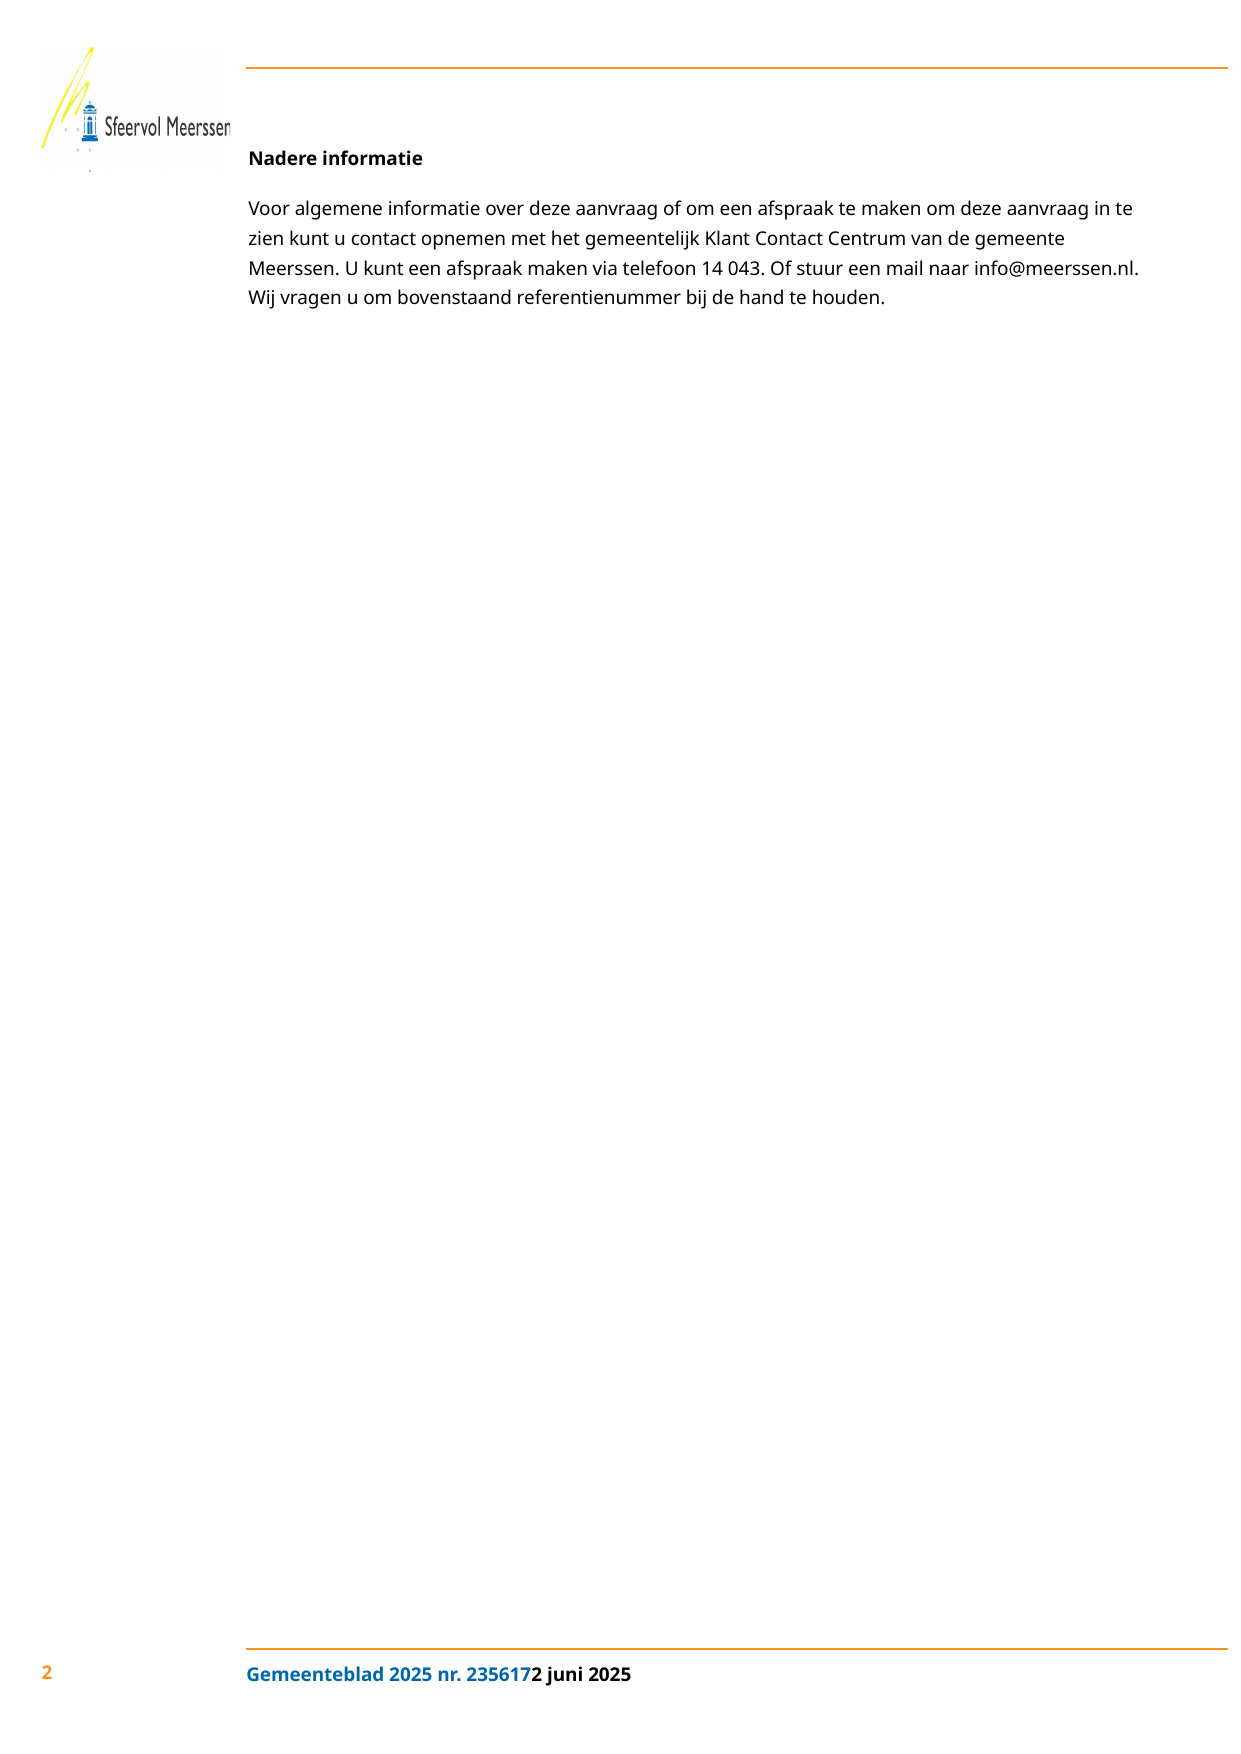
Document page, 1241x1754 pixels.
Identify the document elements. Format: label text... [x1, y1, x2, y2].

text Voor algemene informatie over deze aanvraag of om een afspraak te maken om deze aanvraag in te zien kunt u contact opnemen met het gemeentelijk Klant Contact Centrum van de gemeente Meerssen. U kunt een afspraak maken via telefoon 14 043. Of stuur een mail naar info@meerssen.nl. Wij vragen u om bovenstaand referentienummer bij de hand te houden. [248, 196, 1152, 310]
text Nadere informatie [248, 145, 1152, 171]
picture [41, 47, 231, 172]
